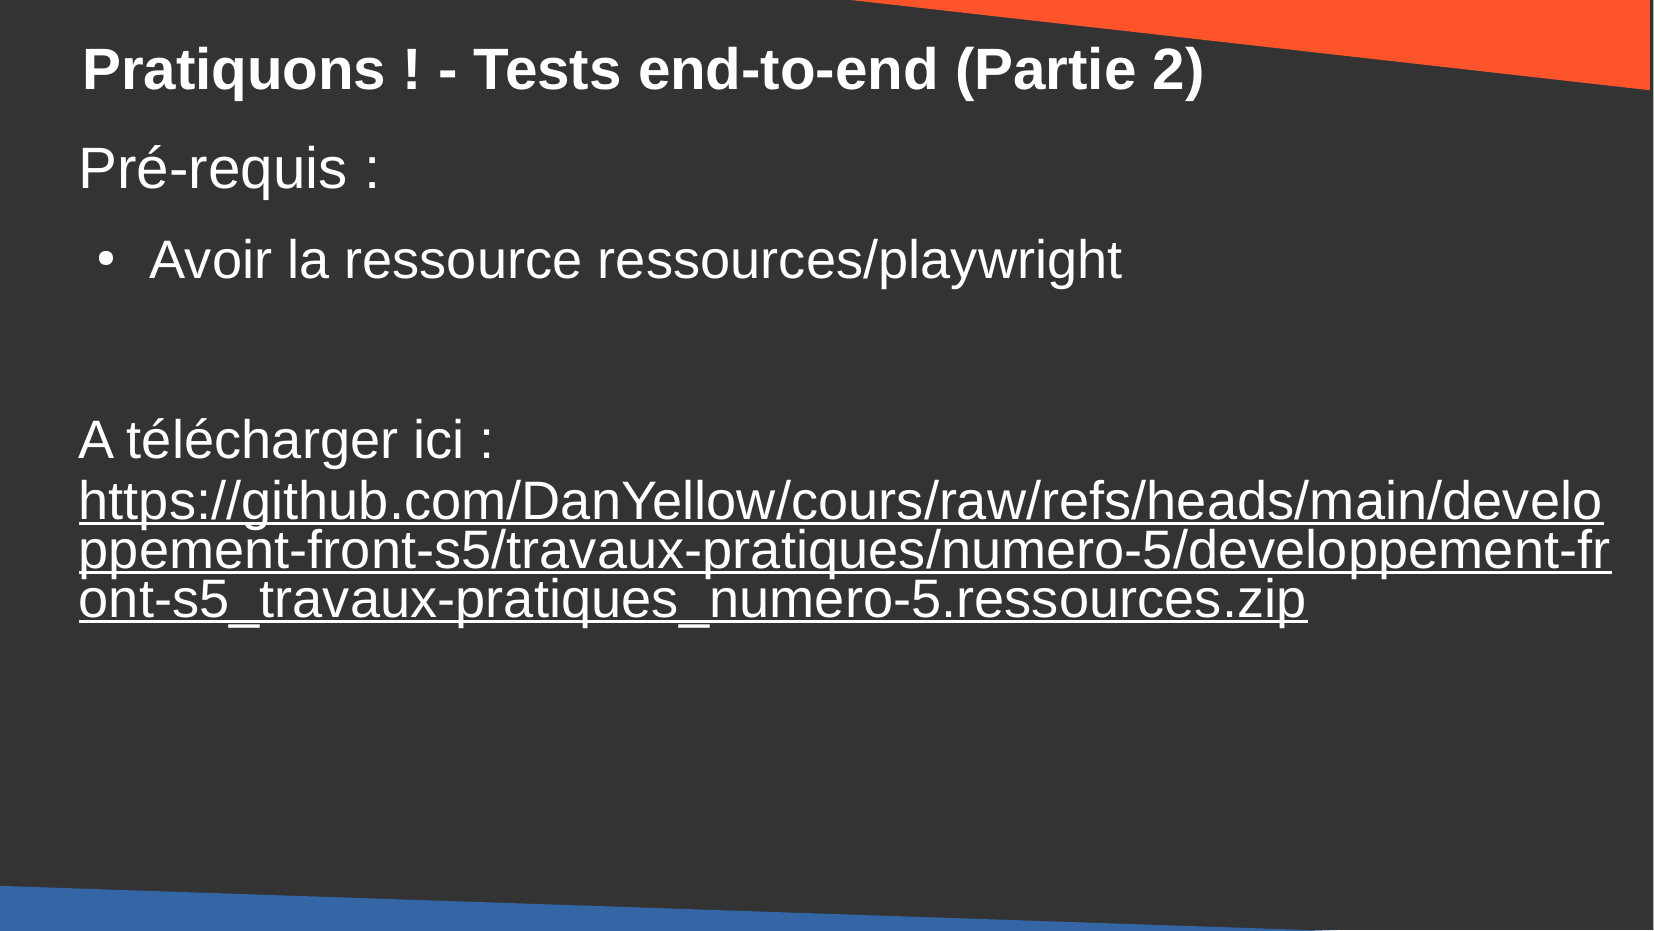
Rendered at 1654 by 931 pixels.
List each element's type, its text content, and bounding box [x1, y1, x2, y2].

text_box [0, 885, 1337, 931]
title Pratiquons ! - Tests end-to-end (Partie 2) [82, 37, 1571, 114]
list Pré-requis : Avoir la ressource ressources/playwright A télécharger ici : https://github.com/DanYellow/cours/raw/refs/heads/main/developpement-front-s5/travaux-pratiques/numero-5/developpement-front-s5_travaux-pratiques_numero-5.ressources.zip [78, 135, 1618, 721]
text_box [850, 0, 1650, 91]
